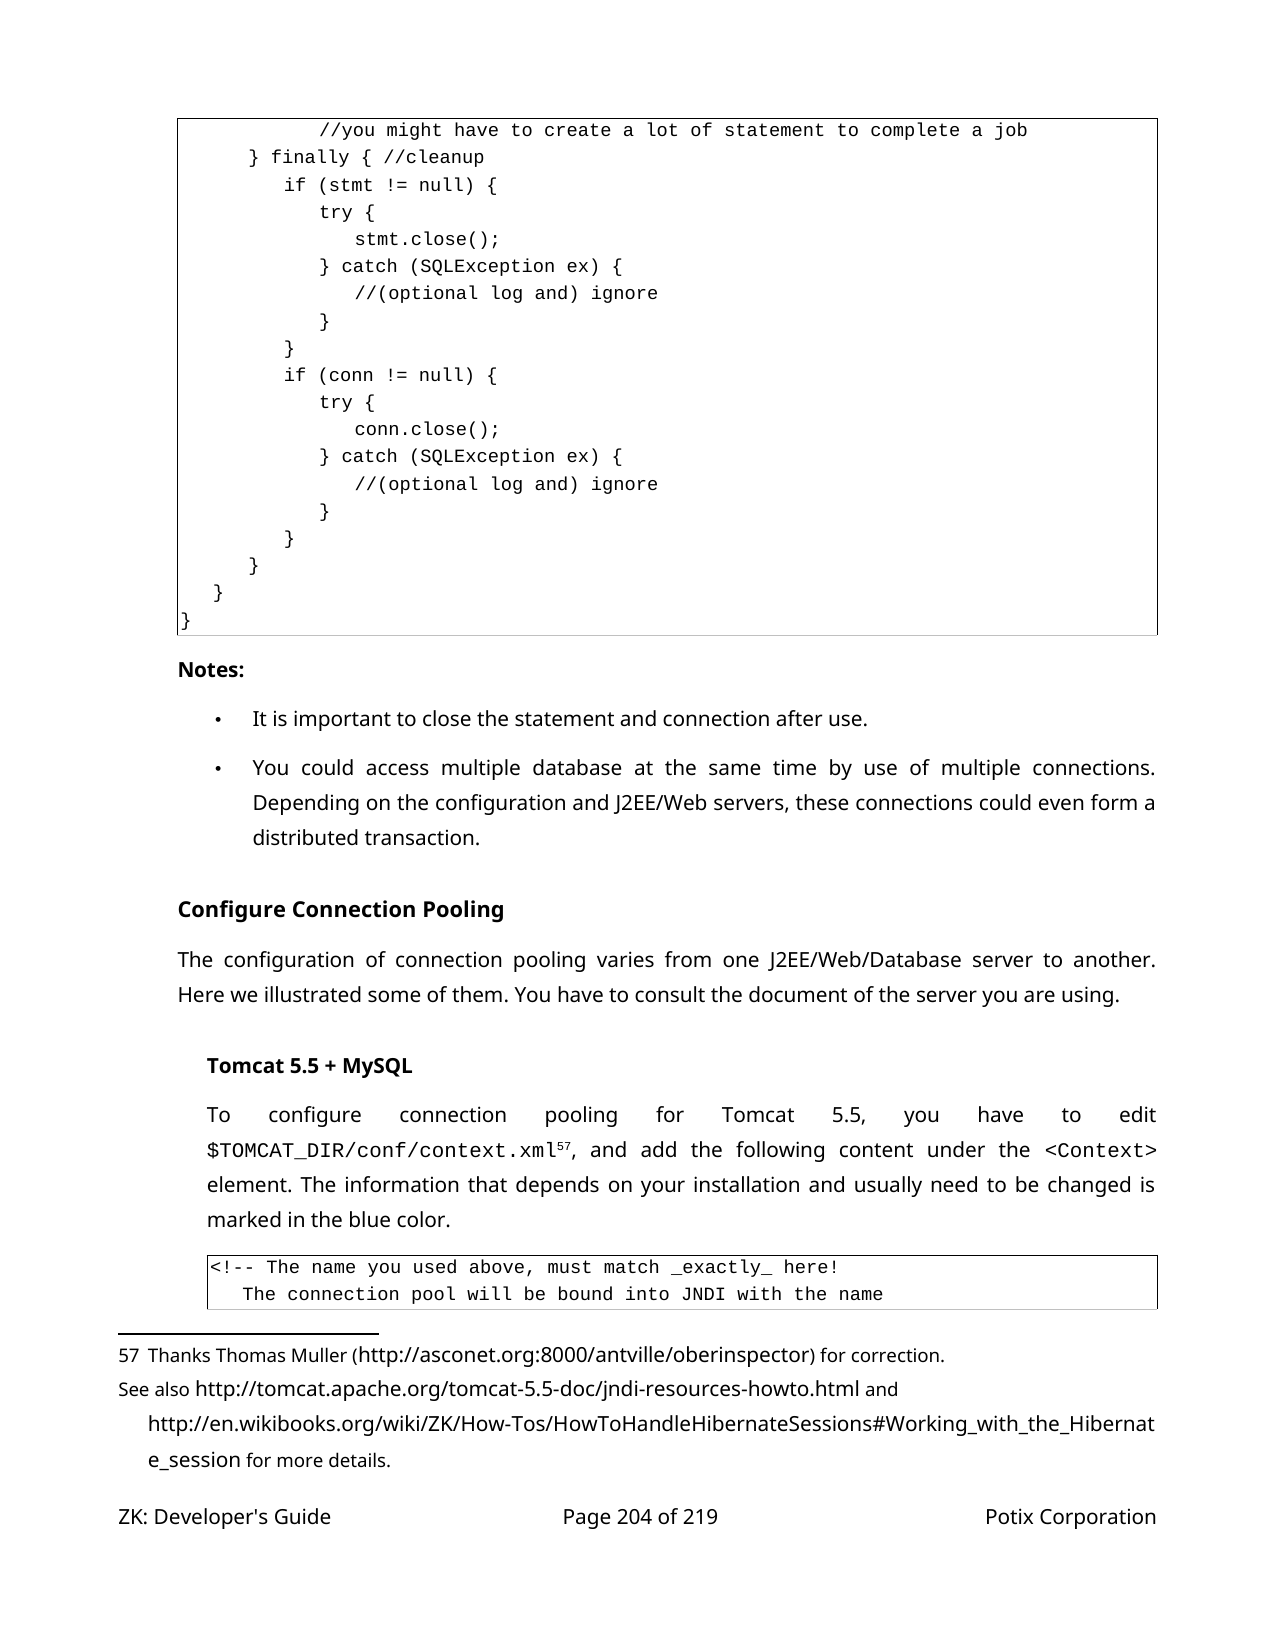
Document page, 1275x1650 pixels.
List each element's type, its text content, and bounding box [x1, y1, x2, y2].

text } [178, 607, 1157, 635]
text } [178, 308, 1157, 333]
subtitle Tomcat 5.5 + MySQL [207, 1051, 1157, 1079]
text Thanks Thomas Muller (http://asconet.org:8000/antville/oberinspector) for correction. [118, 1340, 1157, 1368]
text stmt.close(); [178, 227, 1157, 251]
text } [178, 526, 1157, 550]
text The connection pool will be bound into JNDI with the name [208, 1282, 1157, 1309]
text } [178, 580, 1157, 604]
text } catch (SQLException ex) { [178, 444, 1157, 469]
text } catch (SQLException ex) { [178, 254, 1157, 278]
text //(optional log and) ignore [178, 281, 1157, 306]
text <!-- The name you used above, must match _exactly_ here! [208, 1256, 1157, 1279]
list You could access multiple database at the same time by use of multiple connections. Depending on the configuration and J2EE/Web servers, these connections could even form a distributed transaction. [215, 753, 1157, 852]
text See also http://tomcat.apache.org/tomcat-5.5-doc/jndi-resources-howto.html and http://en.wikibooks.org/wiki/ZK/How-Tos/HowToHandleHibernateSessions#Working_with_the_Hibernate_session for more details. [118, 1374, 1157, 1473]
text To configure connection pooling for Tomcat 5.5, you have to edit $TOMCAT_DIR/conf/context.xml, and add the following content under the <Context> element. The information that depends on your installation and usually need to be changed is marked in the blue color. [207, 1100, 1157, 1234]
text if (stmt != null) { [178, 172, 1157, 197]
text } [178, 553, 1157, 577]
text //you might have to create a lot of statement to complete a job [178, 119, 1157, 142]
text conn.close(); [178, 417, 1157, 441]
text } finally { //cleanup [178, 145, 1157, 169]
text //(optional log and) ignore [178, 472, 1157, 496]
text try { [178, 390, 1157, 414]
list It is important to close the statement and connection after use. [215, 704, 1157, 732]
text if (conn != null) { [178, 363, 1157, 387]
text } [178, 336, 1157, 360]
text try { [178, 200, 1157, 224]
text Notes: [177, 655, 1157, 684]
subtitle Configure Connection Pooling [177, 894, 1157, 924]
text } [178, 499, 1157, 523]
text The configuration of connection pooling varies from one J2EE/Web/Database server to another. Here we illustrated some of them. You have to consult the document of the server you are using. [177, 945, 1157, 1008]
